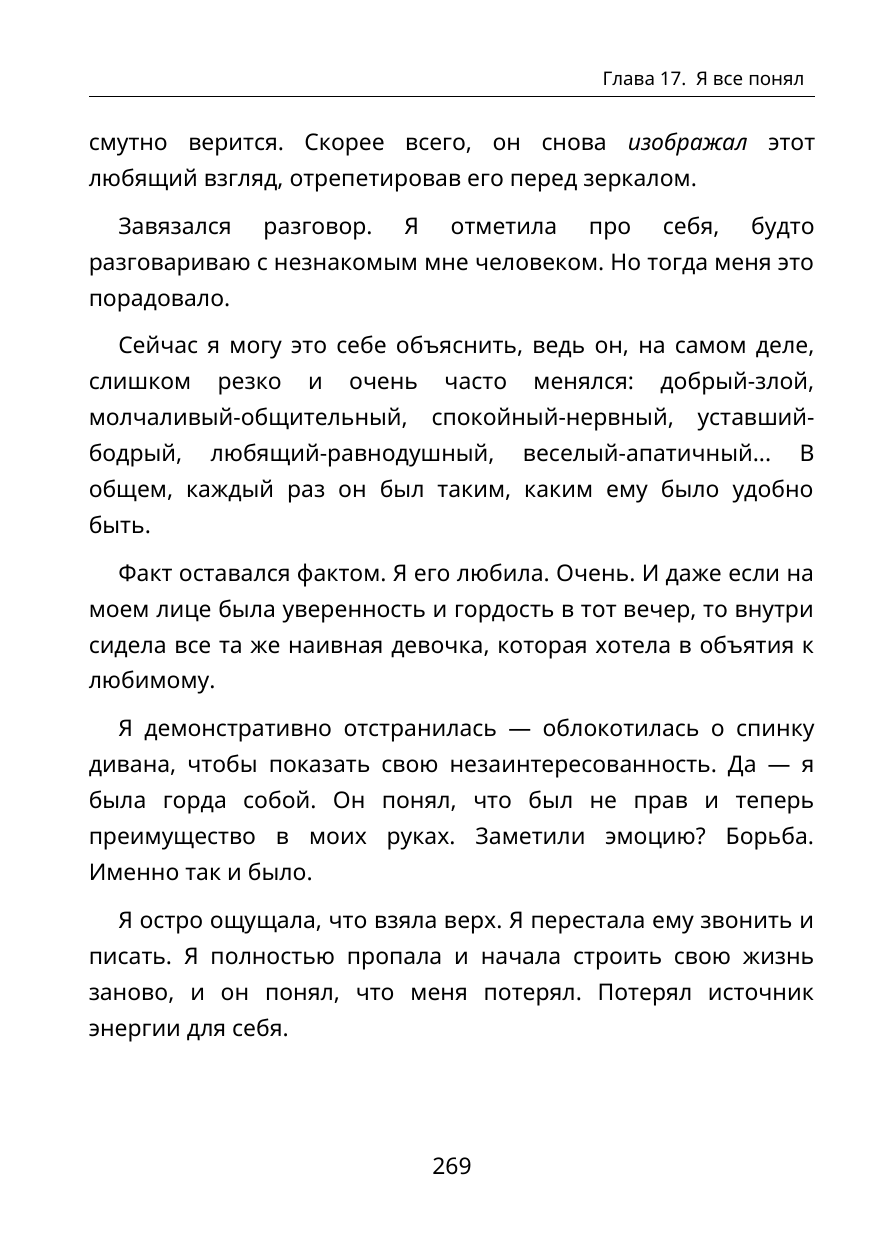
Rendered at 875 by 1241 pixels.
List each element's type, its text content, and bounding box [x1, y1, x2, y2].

text Завязался разговор. Я отметила про себя, будто разговариваю с незнакомым мне человеком. Но тогда меня это порадовало. [88, 210, 815, 313]
text Я остро ощущала, что взяла верх. Я перестала ему звонить и писать. Я полностью пропала и начала строить свою жизнь заново, и он понял, что меня потерял. Потерял источник энергии для себя. [88, 904, 815, 1043]
text Сейчас я могу это себе объяснить, ведь он, на самом деле, слишком резко и очень часто менялся: добрый-злой, молчаливый-общительный, спокойный-нервный, уставший-бодрый, любящий-равнодушный, веселый-апатичный... В общем, каждый раз он был таким, каким ему было удобно быть. [88, 329, 815, 540]
text Я демонстративно отстранилась — облокотилась о спинку дивана, чтобы показать свою незаинтересованность. Да — я была горда собой. Он понял, что был не прав и теперь преимущество в моих руках. Заметили эмоцию? Борьба. Именно так и было. [88, 712, 815, 887]
text Факт оставался фактом. Я его любила. Очень. И даже если на моем лице была уверенность и гордость в тот вечер, то внутри сидела все та же наивная девочка, которая хотела в объятия к любимому. [88, 557, 815, 696]
text смутно верится. Скорее всего, он снова изображал этот любящий взгляд, отрепетировав его перед зеркалом. [88, 126, 815, 193]
